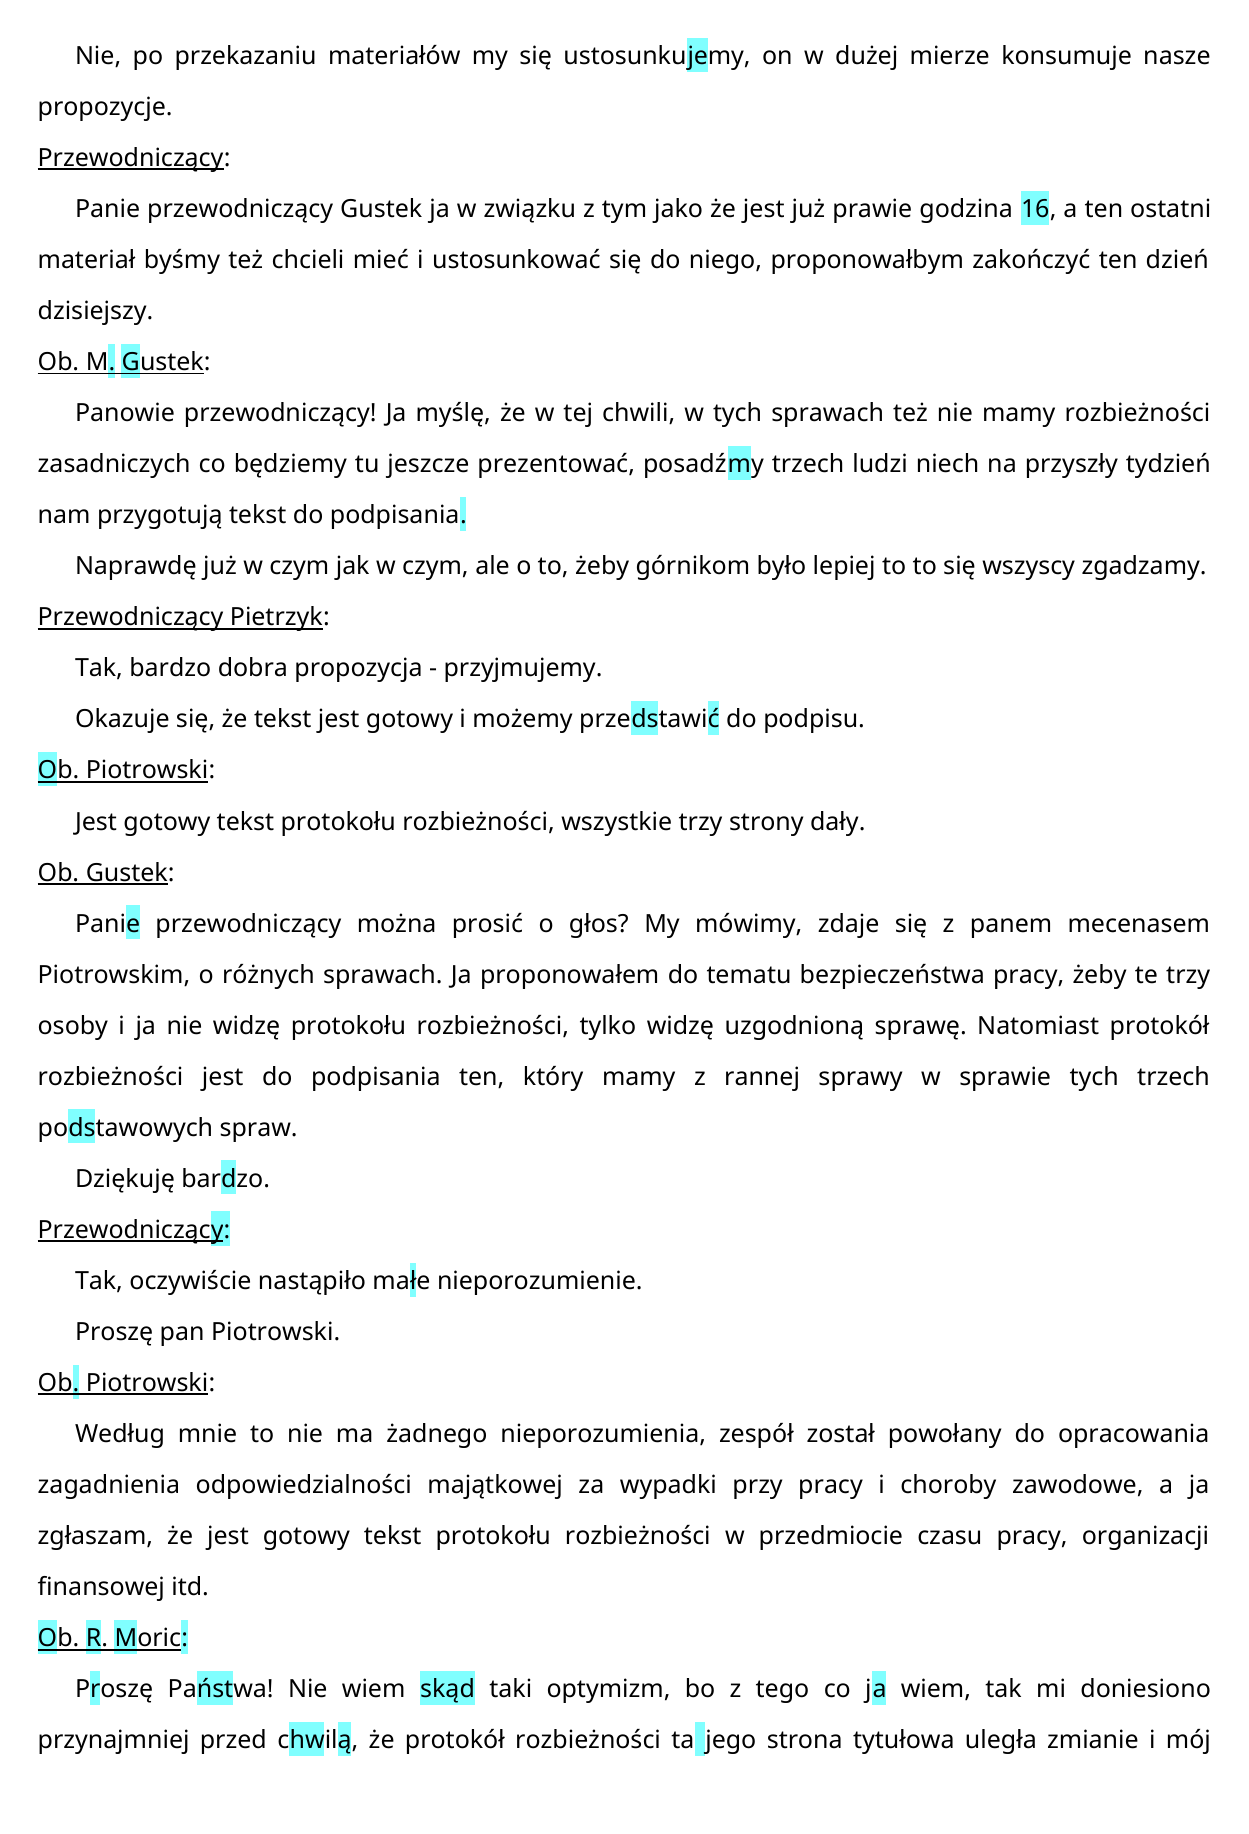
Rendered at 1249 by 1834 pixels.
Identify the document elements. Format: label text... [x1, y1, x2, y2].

text Przewodniczący: [37, 139, 1211, 174]
text Naprawdę już w czym jak w czym, ale o to, żeby górnikom było lepiej to to się wszyscy zgadzamy. [37, 548, 1211, 582]
text Okazuje się, że tekst jest gotowy i możemy przedstawić do podpisu. [37, 701, 1211, 735]
text Ob. R. Moric: [37, 1620, 1211, 1654]
text Panie przewodniczący Gustek ja w związku z tym jako że jest już prawie godzina 16, a ten ostatni materiał byśmy też chcieli mieć i ustosunkować się do niego, proponowałbym zakończyć ten dzień dzisiejszy. [37, 191, 1211, 327]
text Proszę Państwa! Nie wiem skąd taki optymizm, bo z tego co ja wiem, tak mi doniesiono przynajmniej przed chwilą, że protokół rozbieżności ta jego strona tytułowa uległa zmianie i mój [37, 1671, 1211, 1756]
text Panowie przewodniczący! Ja myślę, że w tej chwili, w tych sprawach też nie mamy rozbieżności zasadniczych co będziemy tu jeszcze prezentować, posadźmy trzech ludzi niech na przyszły tydzień nam przygotują tekst do podpisania. [37, 395, 1211, 531]
text Tak, bardzo dobra propozycja - przyjmujemy. [37, 650, 1211, 684]
text Przewodniczący Pietrzyk: [37, 599, 1211, 633]
text Ob. Piotrowski: [37, 1364, 1211, 1399]
text Przewodniczący: [37, 1211, 1211, 1246]
text Tak, oczywiście nastąpiło małe nieporozumienie. [37, 1262, 1211, 1297]
text Proszę pan Piotrowski. [37, 1313, 1211, 1348]
text Ob. M. Gustek: [37, 344, 1211, 378]
text Ob. Gustek: [37, 854, 1211, 888]
text Dziękuję bardzo. [37, 1160, 1211, 1194]
text Jest gotowy tekst protokołu rozbieżności, wszystkie trzy strony dały. [37, 803, 1211, 837]
text Nie, po przekazaniu materiałów my się ustosunkujemy, on w dużej mierze konsumuje nasze propozycje. [37, 37, 1211, 123]
text Ob. Piotrowski: [37, 752, 1211, 786]
text Według mnie to nie ma żadnego nieporozumienia, zespół został powołany do opracowania zagadnienia odpowiedzialności majątkowej za wypadki przy pracy i choroby zawodowe, a ja zgłaszam, że jest gotowy tekst protokołu rozbieżności w przedmiocie czasu pracy, organizacji finansowej itd. [37, 1416, 1211, 1603]
text Panie przewodniczący można prosić o głos? My mówimy, zdaje się z panem mecenasem Piotrowskim, o różnych sprawach. Ja proponowałem do tematu bezpieczeństwa pracy, żeby te trzy osoby i ja nie widzę protokołu rozbieżności, tylko widzę uzgodnioną sprawę. Natomiast protokół rozbieżności jest do podpisania ten, który mamy z rannej sprawy w sprawie tych trzech podstawowych spraw. [37, 905, 1211, 1143]
